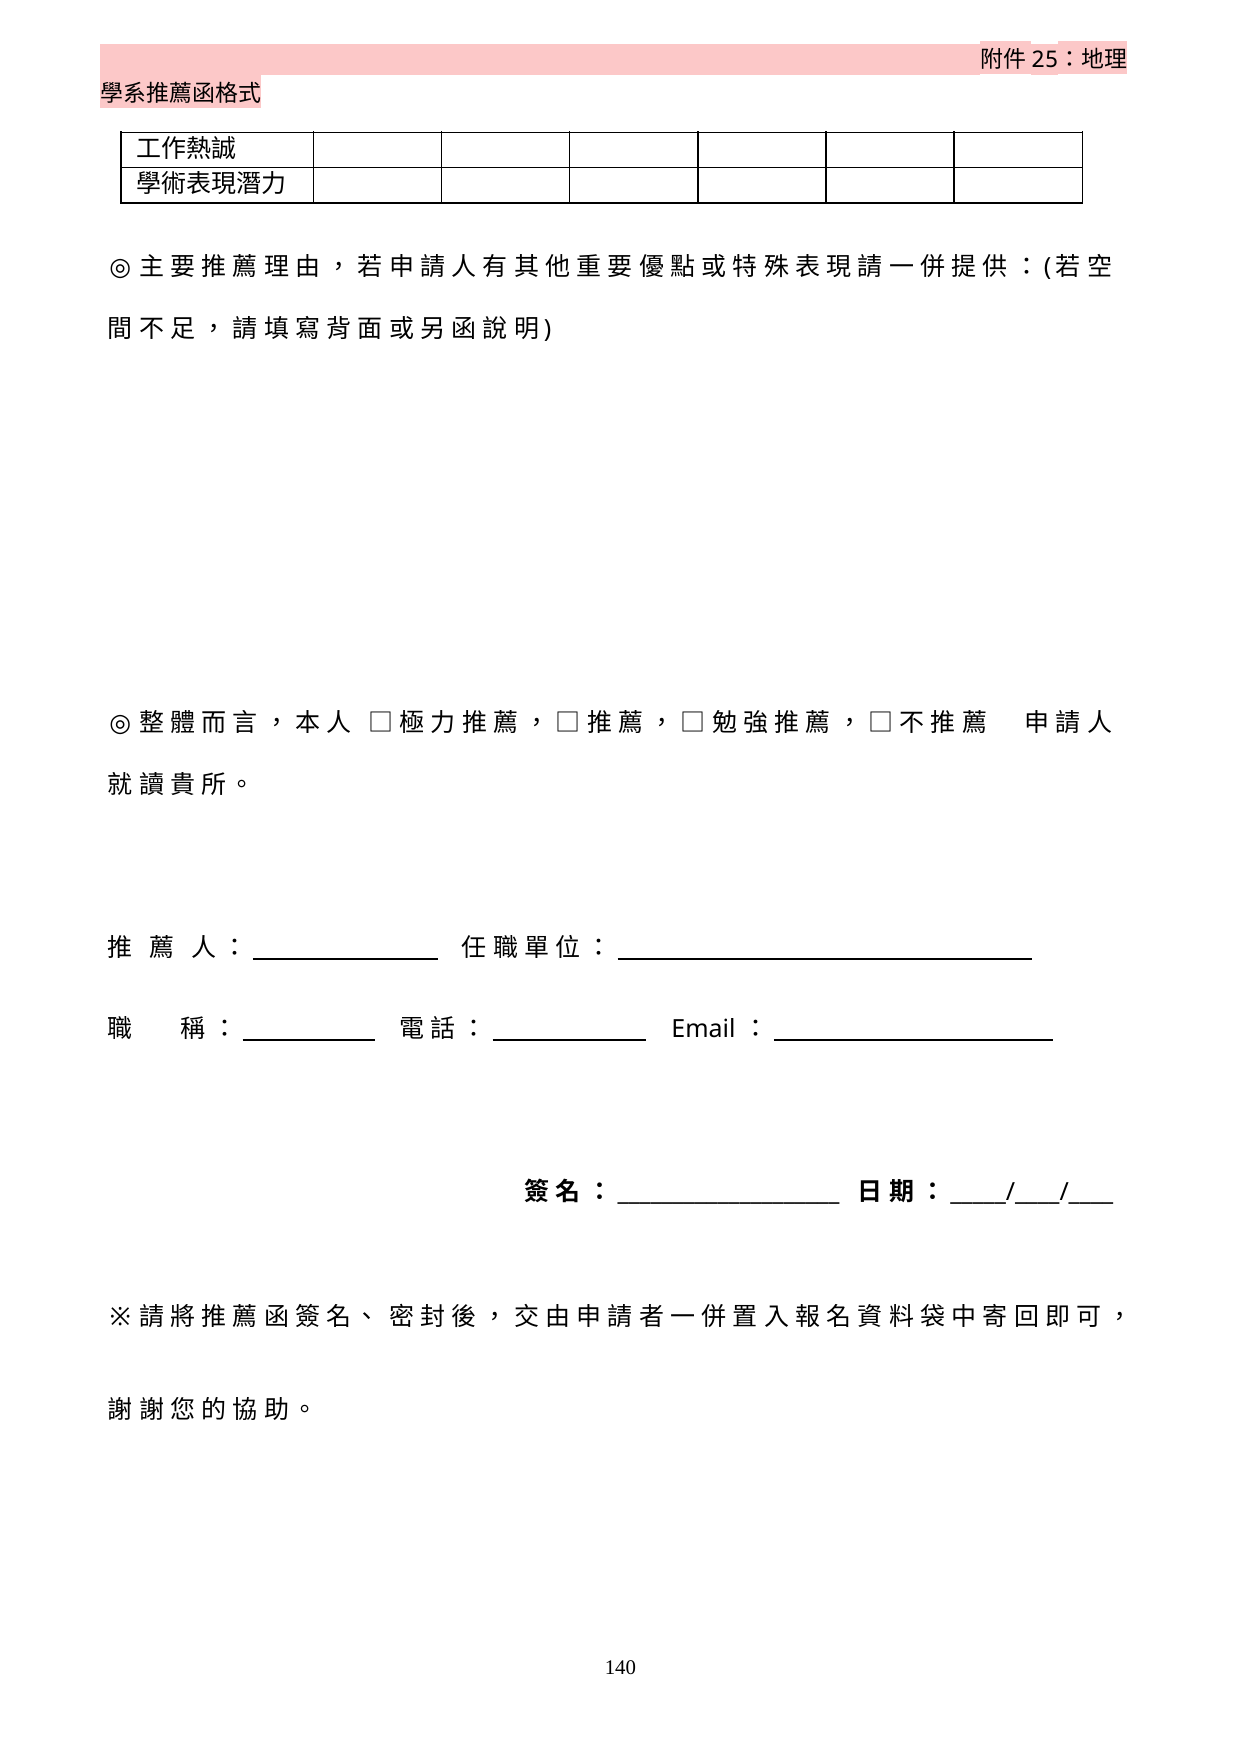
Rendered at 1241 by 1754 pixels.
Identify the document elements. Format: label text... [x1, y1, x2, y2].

table_cell [570, 168, 697, 202]
text 職 稱： 電話： Email： [104, 985, 1136, 1047]
table_cell [827, 168, 953, 202]
table_cell [827, 133, 953, 167]
table_cell 學術表現潛力 [122, 168, 313, 202]
table_cell [570, 133, 697, 167]
table_cell [442, 133, 569, 167]
text ※請將推薦函簽名、密封後，交由申請者一併置入報名資料袋中寄回即可，謝謝您的協助。 [104, 1272, 1136, 1429]
table_cell [699, 168, 825, 202]
table_cell [955, 133, 1082, 167]
table_cell [314, 133, 441, 167]
text 推 薦 人： 任職單位： [104, 904, 1136, 966]
table_cell [314, 168, 441, 202]
table_cell 工作熱誠 [122, 133, 313, 167]
table_cell [442, 168, 569, 202]
text ◎主要推薦理由，若申請人有其他重要優點或特殊表現請一併提供：(若空間不足，請填寫背面或另函說明) [104, 222, 1136, 347]
table_cell [955, 168, 1082, 202]
text 簽名：____________________ 日期：_____/____/____ [518, 1147, 1136, 1210]
table_cell [699, 133, 825, 167]
text ◎整體而言，本人 □極力推薦，□推薦，□勉強推薦，□不推薦 申請人就讀貴所。 [104, 679, 1136, 804]
